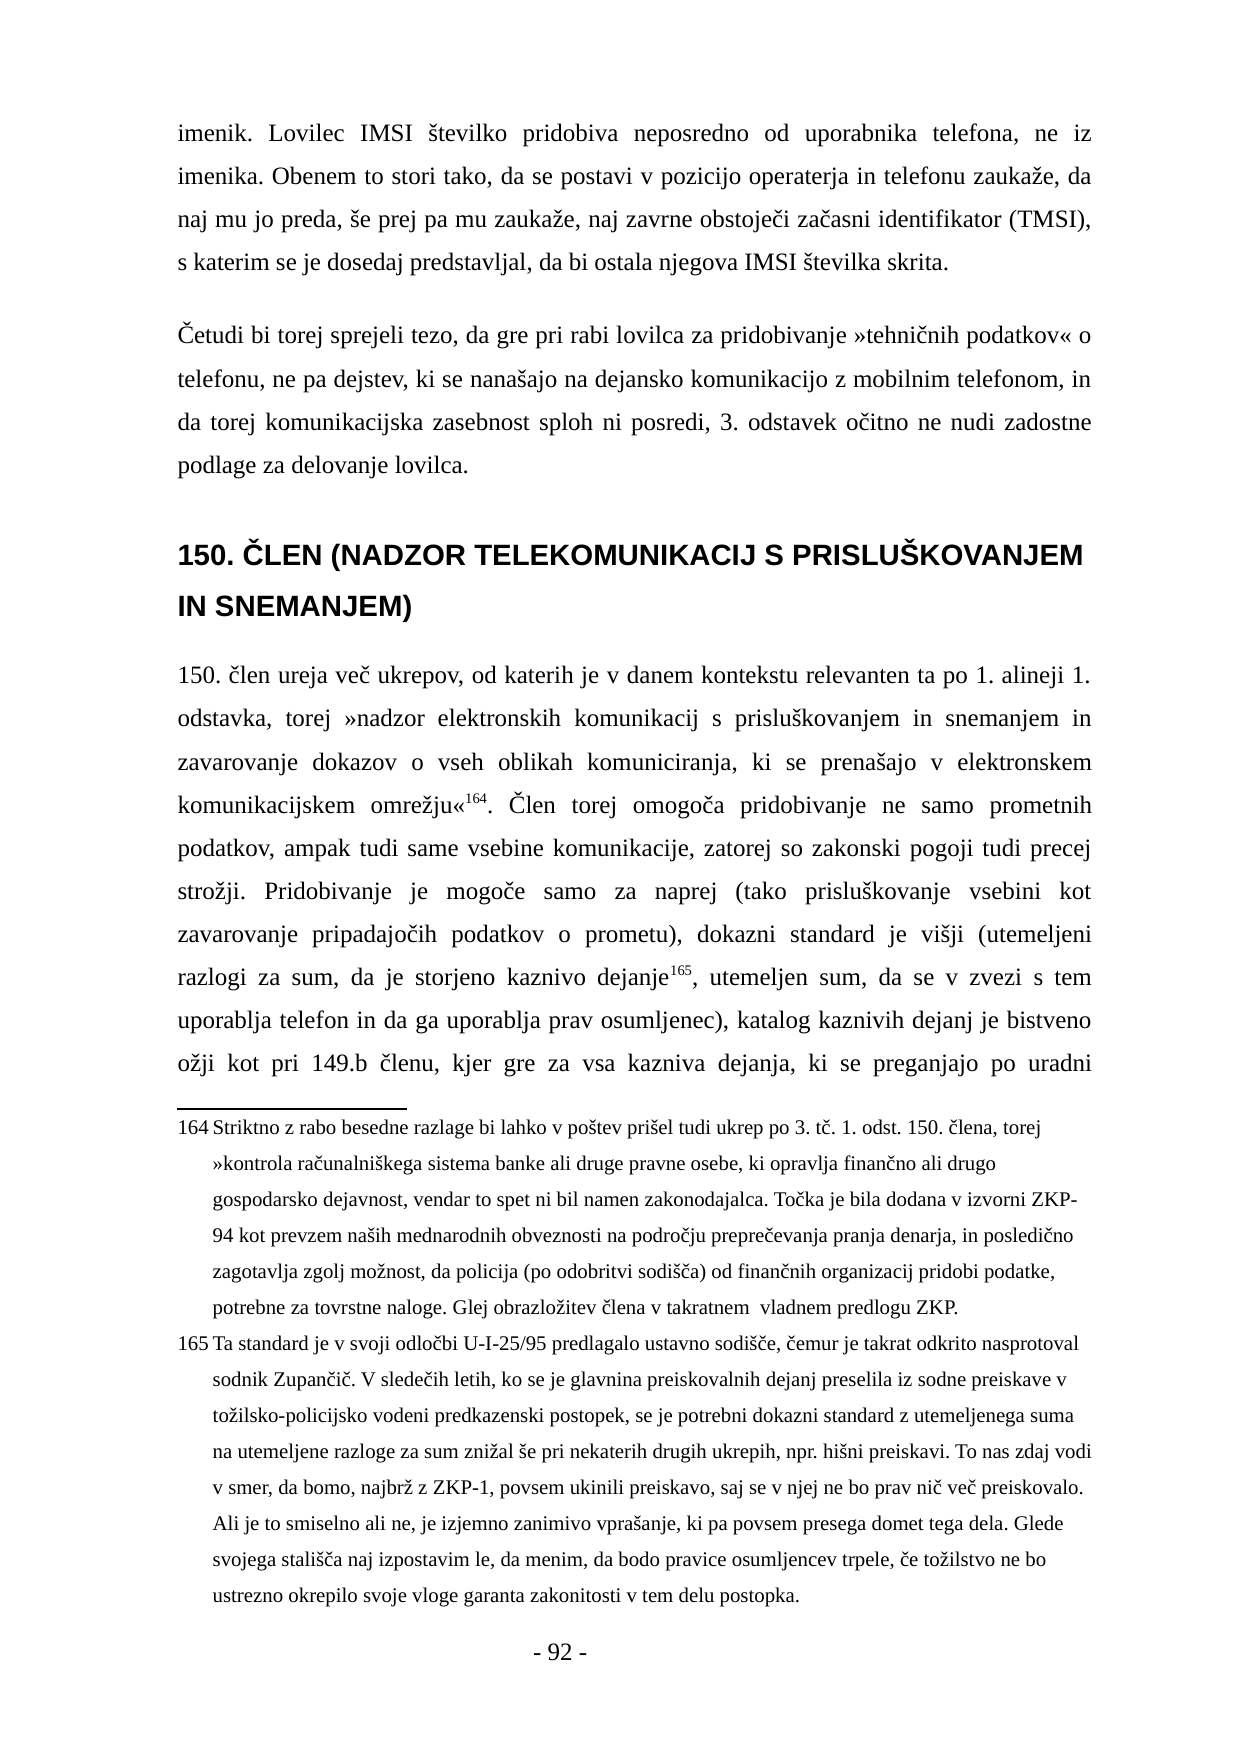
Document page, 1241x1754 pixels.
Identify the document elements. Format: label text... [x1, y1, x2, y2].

text Ta standard je v svoji odločbi U-I-25/95 predlagalo ustavno sodišče, čemur je takrat odkrito nasprotoval sodnik Zupančič. V sledečih letih, ko se je glavnina preiskovalnih dejanj preselila iz sodne preiskave v tožilsko-policijsko vodeni predkazenski postopek, se je potrebni dokazni standard z utemeljenega suma na utemeljene razloge za sum znižal še pri nekaterih drugih ukrepih, npr. hišni preiskavi. To nas zdaj vodi v smer, da bomo, najbrž z ZKP-1, povsem ukinili preiskavo, saj se v njej ne bo prav nič več preiskovalo. Ali je to smiselno ali ne, je izjemno zanimivo vprašanje, ki pa povsem presega domet tega dela. Glede svojega stališča naj izpostavim le, da menim, da bodo pravice osumljencev trpele, če tožilstvo ne bo ustrezno okrepilo svoje vloge garanta zakonitosti v tem delu postopka. [177, 1331, 1093, 1607]
text 150. člen ureja več ukrepov, od katerih je v danem kontekstu relevanten ta po 1. alineji 1. odstavka, torej »nadzor elektronskih komunikacij s prisluškovanjem in snemanjem in zavarovanje dokazov o vseh oblikah komuniciranja, ki se prenašajo v elektronskem komunikacijskem omrežju«. Člen torej omogoča pridobivanje ne samo prometnih podatkov, ampak tudi same vsebine komunikacije, zatorej so zakonski pogoji tudi precej strožji. Pridobivanje je mogoče samo za naprej (tako prisluškovanje vsebini kot zavarovanje pripadajočih podatkov o prometu), dokazni standard je višji (utemeljeni razlogi za sum, da je storjeno kaznivo dejanje, utemeljen sum, da se v zvezi s tem uporablja telefon in da ga uporablja prav osumljenec), katalog kaznivih dejanj je bistveno ožji kot pri 149.b členu, kjer gre za vsa kazniva dejanja, ki se preganjajo po uradni [177, 660, 1093, 1077]
text imenik. Lovilec IMSI številko pridobiva neposredno od uporabnika telefona, ne iz imenika. Obenem to stori tako, da se postavi v pozicijo operaterja in telefonu zaukaže, da naj mu jo preda, še prej pa mu zaukaže, naj zavrne obstoječi začasni identifikator (TMSI), s katerim se je dosedaj predstavljal, da bi ostala njegova IMSI številka skrita. [177, 118, 1093, 276]
text Striktno z rabo besedne razlage bi lahko v poštev prišel tudi ukrep po 3. tč. 1. odst. 150. člena, torej »kontrola računalniškega sistema banke ali druge pravne osebe, ki opravlja finančno ali drugo gospodarsko dejavnost, vendar to spet ni bil namen zakonodajalca. Točka je bila dodana v izvorni ZKP-94 kot prevzem naših mednarodnih obveznosti na področju preprečevanja pranja denarja, in posledično zagotavlja zgolj možnost, da policija (po odobritvi sodišča) od finančnih organizacij pridobi podatke, potrebne za tovrstne naloge. Glej obrazložitev člena v takratnem vladnem predlogu ZKP. [177, 1114, 1093, 1319]
text Četudi bi torej sprejeli tezo, da gre pri rabi lovilca za pridobivanje »tehničnih podatkov« o telefonu, ne pa dejstev, ki se nanašajo na dejansko komunikacijo z mobilnim telefonom, in da torej komunikacijska zasebnost sploh ni posredi, 3. odstavek očitno ne nudi zadostne podlage za delovanje lovilca. [177, 321, 1093, 479]
subtitle 150. člen (nadzor telekomunikacij s prisluškovanjem in snemanjem) [177, 538, 1093, 622]
